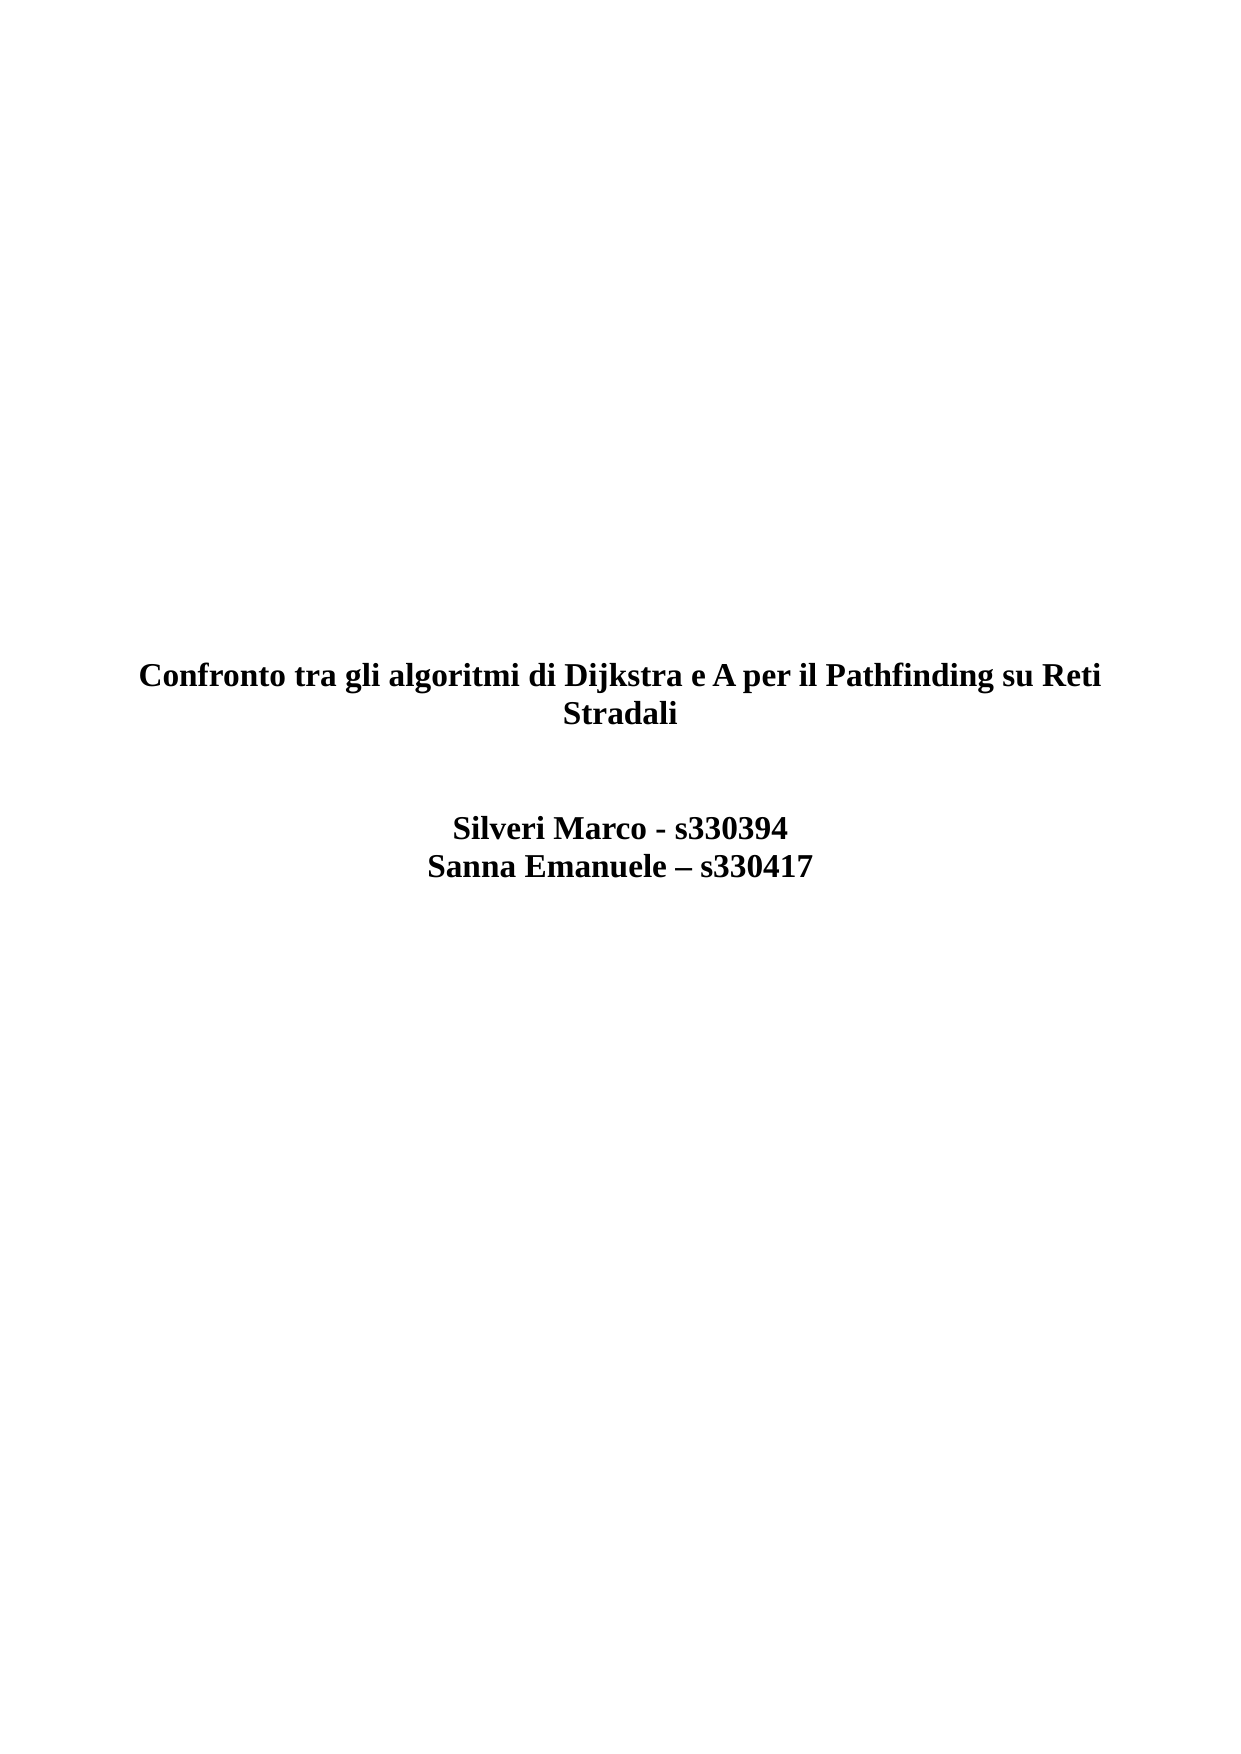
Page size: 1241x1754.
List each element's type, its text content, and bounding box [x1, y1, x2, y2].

text Sanna Emanuele – s330417 [118, 846, 1122, 885]
text Confronto tra gli algoritmi di Dijkstra e A per il Pathfinding su Reti Stradali [118, 655, 1122, 731]
text Silveri Marco - s330394 [118, 808, 1122, 846]
